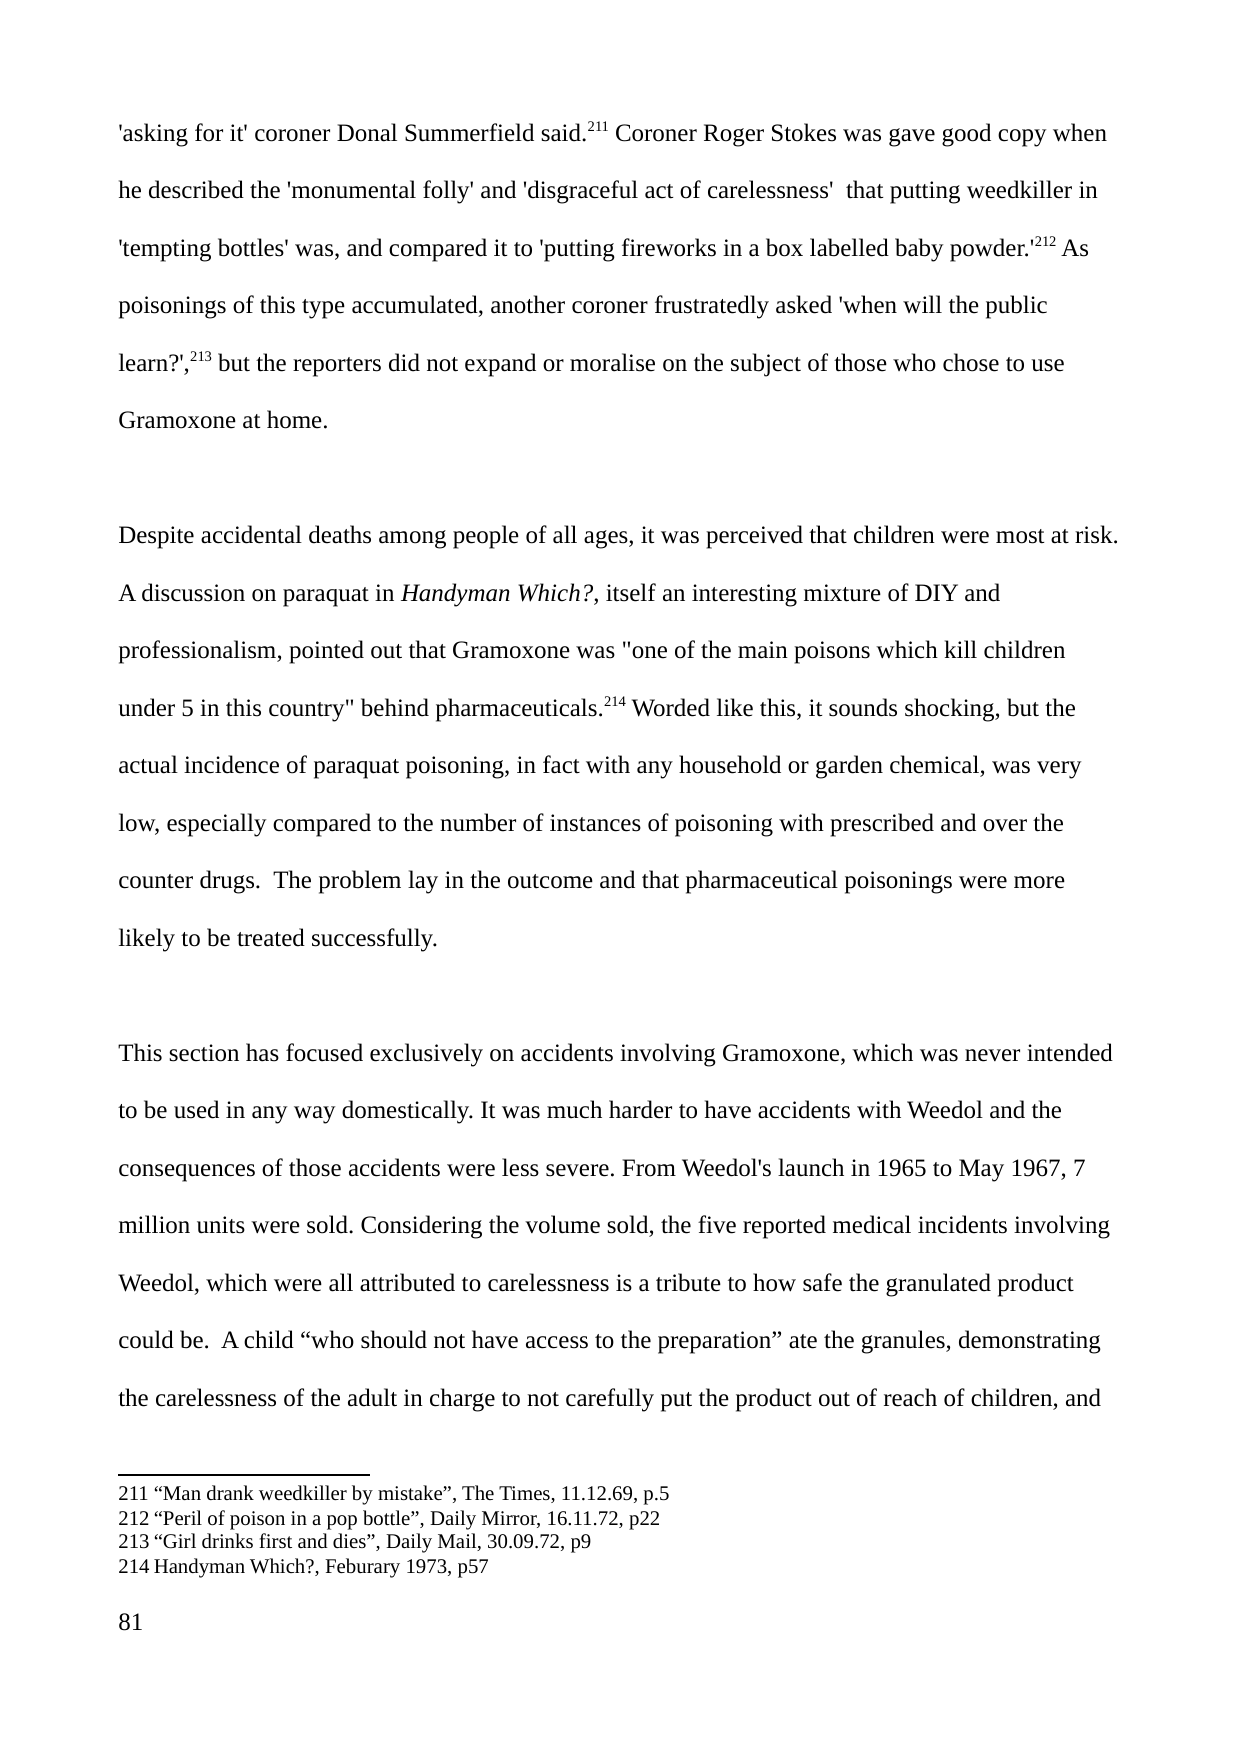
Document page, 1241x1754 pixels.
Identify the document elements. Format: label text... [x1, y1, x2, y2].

text “Man drank weedkiller by mistake”, The Times, 11.12.69, p.5 [118, 1481, 1122, 1505]
text This section has focused exclusively on accidents involving Gramoxone, which was never intended to be used in any way domestically. It was much harder to have accidents with Weedol and the consequences of those accidents were less severe. From Weedol's launch in 1965 to May 1967, 7 million units were sold. Considering the volume sold, the five reported medical incidents involving Weedol, which were all attributed to carelessness is a tribute to how safe the granulated product could be. A child “who should not have access to the preparation” ate the granules, demonstrating the carelessness of the adult in charge to not carefully put the product out of reach of children, and [118, 1038, 1122, 1412]
text 'asking for it' coroner Donal Summerfield said. Coroner Roger Stokes was gave good copy when he described the 'monumental folly' and 'disgraceful act of carelessness' that putting weedkiller in 'tempting bottles' was, and compared it to 'putting fireworks in a box labelled baby powder.' As poisonings of this type accumulated, another coroner frustratedly asked 'when will the public learn?', but the reporters did not expand or moralise on the subject of those who chose to use Gramoxone at home. [118, 118, 1122, 434]
text Despite accidental deaths among people of all ages, it was perceived that children were most at risk. A discussion on paraquat in Handyman Which?, itself an interesting mixture of DIY and professionalism, pointed out that Gramoxone was "one of the main poisons which kill children under 5 in this country" behind pharmaceuticals. Worded like this, it sounds shocking, but the actual incidence of paraquat poisoning, in fact with any household or garden chemical, was very low, especially compared to the number of instances of poisoning with prescribed and over the counter drugs. The problem lay in the outcome and that pharmaceutical poisonings were more likely to be treated successfully. [118, 521, 1122, 952]
text “Peril of poison in a pop bottle”, Daily Mirror, 16.11.72, p22 [118, 1505, 1122, 1529]
text Handyman Which?, Feburary 1973, p57 [118, 1553, 1122, 1578]
text “Girl drinks first and dies”, Daily Mail, 30.09.72, p9 [118, 1529, 1122, 1553]
